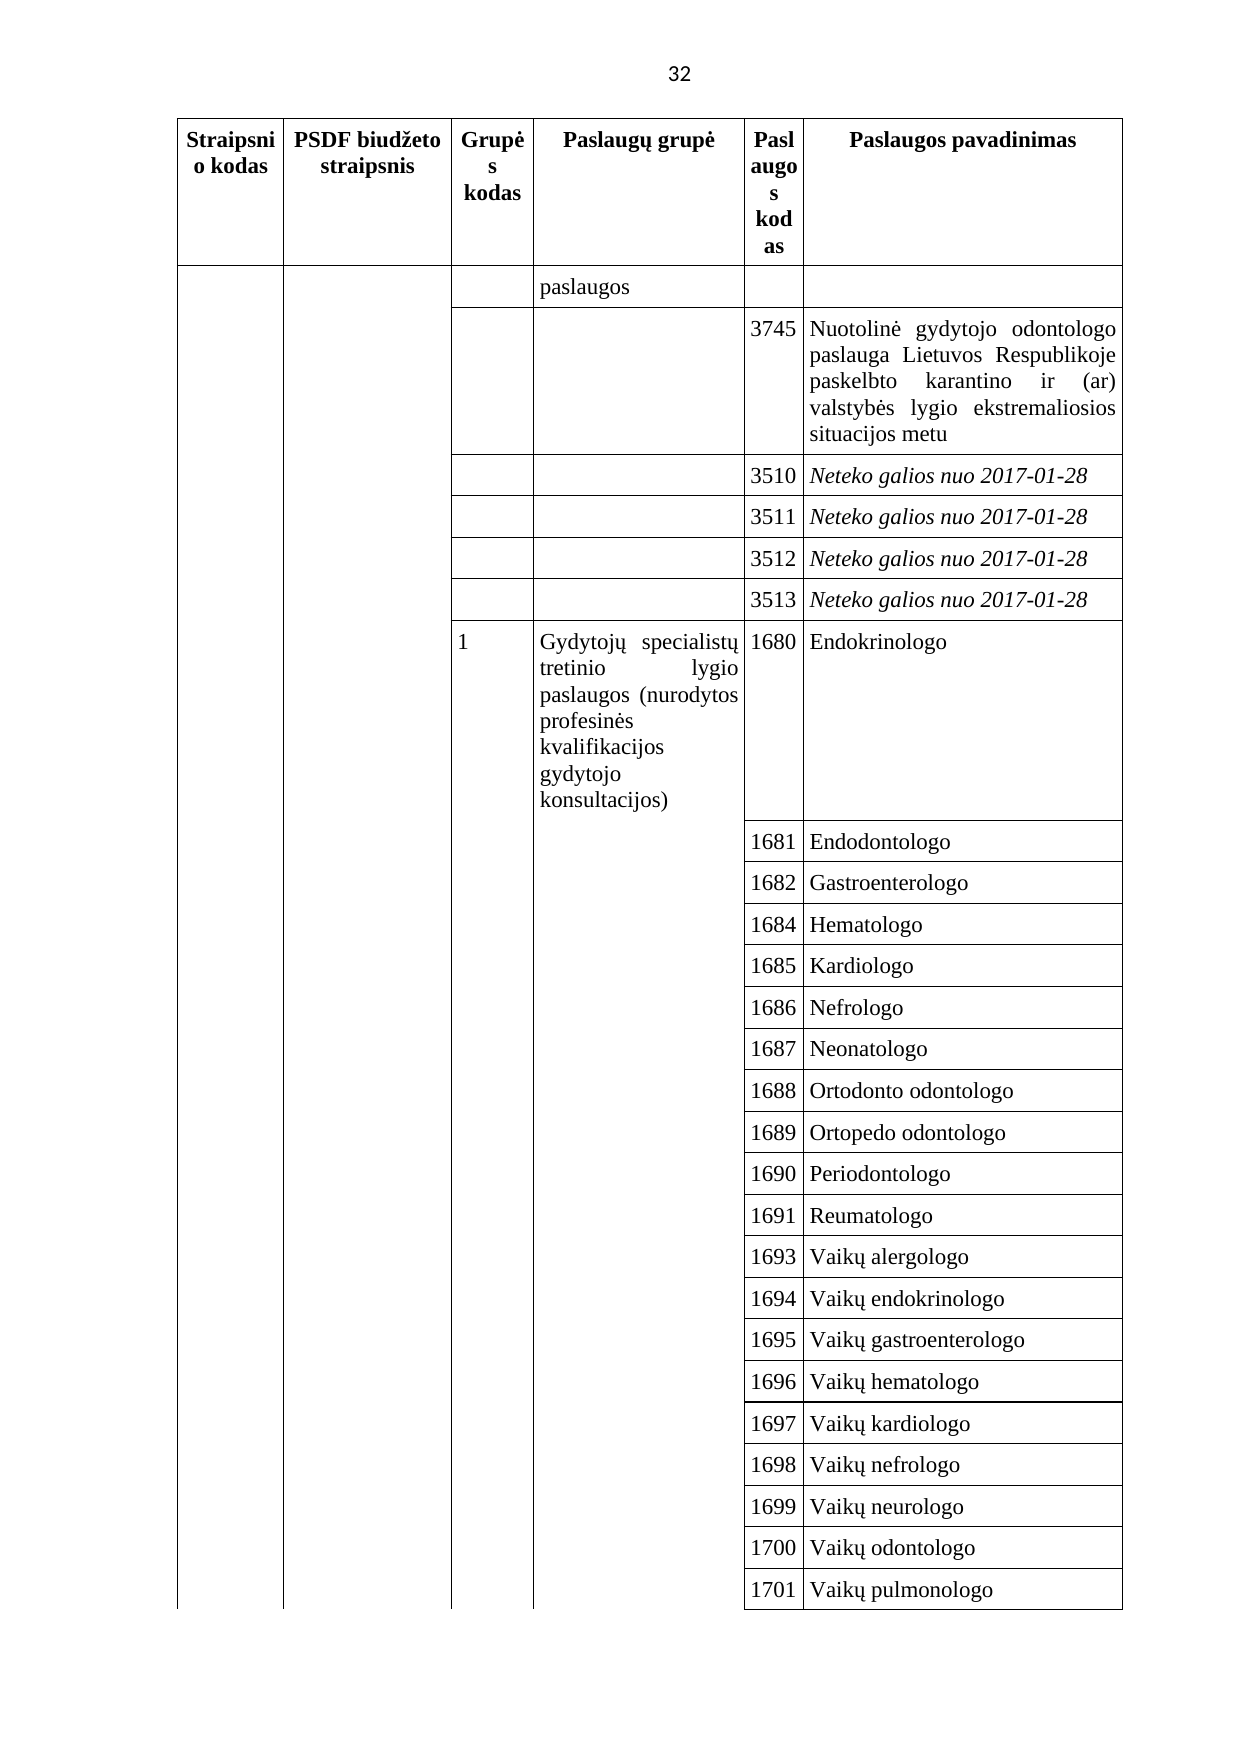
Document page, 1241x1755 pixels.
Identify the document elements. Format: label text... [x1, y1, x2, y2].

table_cell [284, 861, 451, 903]
table_cell [178, 820, 283, 861]
table_cell [284, 578, 451, 620]
table_cell [452, 1152, 533, 1194]
table_cell [178, 944, 283, 986]
table_cell [534, 1277, 744, 1318]
table_cell [452, 820, 533, 861]
table_cell [452, 1194, 533, 1235]
table_cell 1695 [745, 1319, 803, 1360]
table_cell Kardiologo [804, 945, 1122, 986]
table_cell [178, 266, 283, 307]
table_cell [178, 620, 283, 819]
table_cell [178, 1443, 283, 1484]
table_cell [284, 266, 451, 307]
table_cell Neteko galios nuo 2017-01-28 [804, 579, 1122, 620]
table_cell Reumatologo [804, 1195, 1122, 1235]
table_cell Gastroenterologo [804, 862, 1122, 903]
table_cell 1687 [745, 1029, 803, 1069]
table_header Paslaugos pavadinimas [804, 119, 1122, 265]
table_cell [284, 1028, 451, 1069]
table_cell Neteko galios nuo 2017-01-28 [804, 455, 1122, 495]
table_cell Neonatologo [804, 1029, 1122, 1069]
table_cell Vaikų endokrinologo [804, 1278, 1122, 1318]
table_cell [178, 495, 283, 537]
table_cell [178, 1526, 283, 1568]
table_cell [452, 861, 533, 903]
table_cell Hematologo [804, 904, 1122, 944]
table_cell 1699 [745, 1486, 803, 1526]
table_cell [534, 820, 744, 861]
table_cell [534, 538, 744, 578]
table_cell [284, 820, 451, 861]
table_cell 1681 [745, 821, 803, 861]
table_cell [534, 455, 744, 495]
table_cell 1 [452, 621, 533, 819]
table_cell [178, 578, 283, 620]
table_cell [534, 496, 744, 537]
table_cell [178, 1318, 283, 1360]
table_cell 1696 [745, 1361, 803, 1401]
table_cell [452, 1277, 533, 1318]
table_cell [284, 537, 451, 578]
table_cell [452, 1028, 533, 1069]
table_cell 1685 [745, 945, 803, 986]
table_cell [534, 1443, 744, 1484]
table_cell [452, 1568, 533, 1609]
table_cell [284, 1277, 451, 1318]
table_cell [284, 1069, 451, 1111]
table_cell [284, 1568, 451, 1609]
table_cell [452, 1401, 533, 1443]
table_cell [745, 266, 803, 307]
table_cell [452, 1526, 533, 1568]
table_cell [284, 307, 451, 454]
table_cell [534, 1568, 744, 1609]
table_cell [284, 1194, 451, 1235]
table_cell 1682 [745, 862, 803, 903]
table_cell [284, 1152, 451, 1194]
table_cell [284, 1111, 451, 1152]
table_cell [534, 944, 744, 986]
table_cell Vaikų gastroenterologo [804, 1319, 1122, 1360]
table_cell 3511 [745, 496, 803, 537]
table_cell Vaikų alergologo [804, 1236, 1122, 1277]
table_cell 1688 [745, 1070, 803, 1111]
table_cell [452, 455, 533, 495]
table_cell [534, 861, 744, 903]
table_cell Vaikų pulmonologo [804, 1569, 1122, 1609]
table_cell [452, 986, 533, 1027]
table_cell [284, 1401, 451, 1443]
table_cell [284, 1485, 451, 1526]
table_cell [452, 1111, 533, 1152]
table_cell [534, 1069, 744, 1111]
table_header Paslaugų grupė [534, 119, 744, 265]
table_cell [178, 1235, 283, 1277]
table_cell [284, 1235, 451, 1277]
table_cell [534, 1028, 744, 1069]
table_cell 1686 [745, 987, 803, 1027]
table_cell [178, 307, 283, 454]
table_cell [452, 944, 533, 986]
table_cell [534, 1235, 744, 1277]
table_cell [284, 1526, 451, 1568]
table_cell [284, 944, 451, 986]
table_cell [452, 308, 533, 454]
table_cell [452, 538, 533, 578]
table_cell [178, 1069, 283, 1111]
table_cell [284, 620, 451, 819]
table_cell [452, 1360, 533, 1401]
table_cell [178, 1152, 283, 1194]
table_cell 1697 [745, 1403, 803, 1443]
table_cell [284, 1360, 451, 1401]
table_cell [534, 1401, 744, 1443]
table_cell [804, 266, 1122, 307]
table_cell [284, 903, 451, 944]
table_cell [534, 1485, 744, 1526]
table_cell 3510 [745, 455, 803, 495]
table_cell Vaikų neurologo [804, 1486, 1122, 1526]
table_cell 1693 [745, 1236, 803, 1277]
table_cell Neteko galios nuo 2017-01-28 [804, 496, 1122, 537]
table_cell [452, 496, 533, 537]
table_cell Ortopedo odontologo [804, 1112, 1122, 1152]
table_cell [534, 986, 744, 1027]
table_cell [178, 986, 283, 1027]
table_header Straipsnio kodas [178, 119, 283, 265]
table_cell 3745 [745, 308, 803, 454]
table_cell [534, 1360, 744, 1401]
table_cell [534, 579, 744, 620]
table_cell 1701 [745, 1569, 803, 1609]
table_cell Nefrologo [804, 987, 1122, 1027]
table_cell 1698 [745, 1444, 803, 1484]
table_cell [534, 308, 744, 454]
table_cell Nuotolinė gydytojo odontologo paslauga Lietuvos Respublikoje paskelbto karantino ir (ar) valstybės lygio ekstremaliosios situacijos metu [804, 308, 1122, 454]
table_cell [284, 1443, 451, 1484]
table_header PSDF biudžeto straipsnis [284, 119, 451, 265]
table_cell [534, 1152, 744, 1194]
table_header Grupės kodas [452, 119, 533, 265]
table_cell [178, 903, 283, 944]
table_cell [452, 579, 533, 620]
table_cell 1700 [745, 1527, 803, 1568]
table_header Paslaugos kodas [745, 119, 803, 265]
table_cell 1689 [745, 1112, 803, 1152]
table_cell Endodontologo [804, 821, 1122, 861]
table_cell [284, 495, 451, 537]
table_cell [284, 986, 451, 1027]
table_cell [534, 1194, 744, 1235]
table_cell [178, 537, 283, 578]
table_cell Periodontologo [804, 1153, 1122, 1194]
table_cell [534, 1318, 744, 1360]
table_cell [284, 1318, 451, 1360]
table_cell [452, 1069, 533, 1111]
table_cell Vaikų nefrologo [804, 1444, 1122, 1484]
table_cell [534, 1111, 744, 1152]
table_cell [452, 1318, 533, 1360]
table_cell [284, 454, 451, 495]
table_cell [452, 1235, 533, 1277]
table_cell [178, 1360, 283, 1401]
table_cell Vaikų kardiologo [804, 1403, 1122, 1443]
table_cell [178, 1277, 283, 1318]
table_cell [178, 1028, 283, 1069]
table_cell [452, 903, 533, 944]
table_cell 3513 [745, 579, 803, 620]
table_cell [178, 1485, 283, 1526]
table_cell Gydytojų specialistų tretinio lygio paslaugos (nurodytos profesinės kvalifikacijos gydytojo konsultacijos) [534, 621, 744, 819]
table_cell 3512 [745, 538, 803, 578]
table_cell 1691 [745, 1195, 803, 1235]
table_cell 1680 [745, 621, 803, 819]
table_cell [178, 1194, 283, 1235]
table_cell [178, 1568, 283, 1609]
table_cell Ortodonto odontologo [804, 1070, 1122, 1111]
table_cell [534, 1526, 744, 1568]
table_cell 1694 [745, 1278, 803, 1318]
table_cell [178, 454, 283, 495]
table_cell Neteko galios nuo 2017-01-28 [804, 538, 1122, 578]
table_cell [178, 1401, 283, 1443]
table_cell Endokrinologo [804, 621, 1122, 819]
table_cell [178, 1111, 283, 1152]
table_cell Vaikų odontologo [804, 1527, 1122, 1568]
table_cell 1684 [745, 904, 803, 944]
table_cell [452, 266, 533, 307]
table_cell Vaikų hematologo [804, 1361, 1122, 1401]
table_cell [452, 1485, 533, 1526]
table_cell paslaugos [534, 266, 744, 307]
table_cell [534, 903, 744, 944]
table_cell [452, 1443, 533, 1484]
table_cell [178, 861, 283, 903]
table_cell 1690 [745, 1153, 803, 1194]
